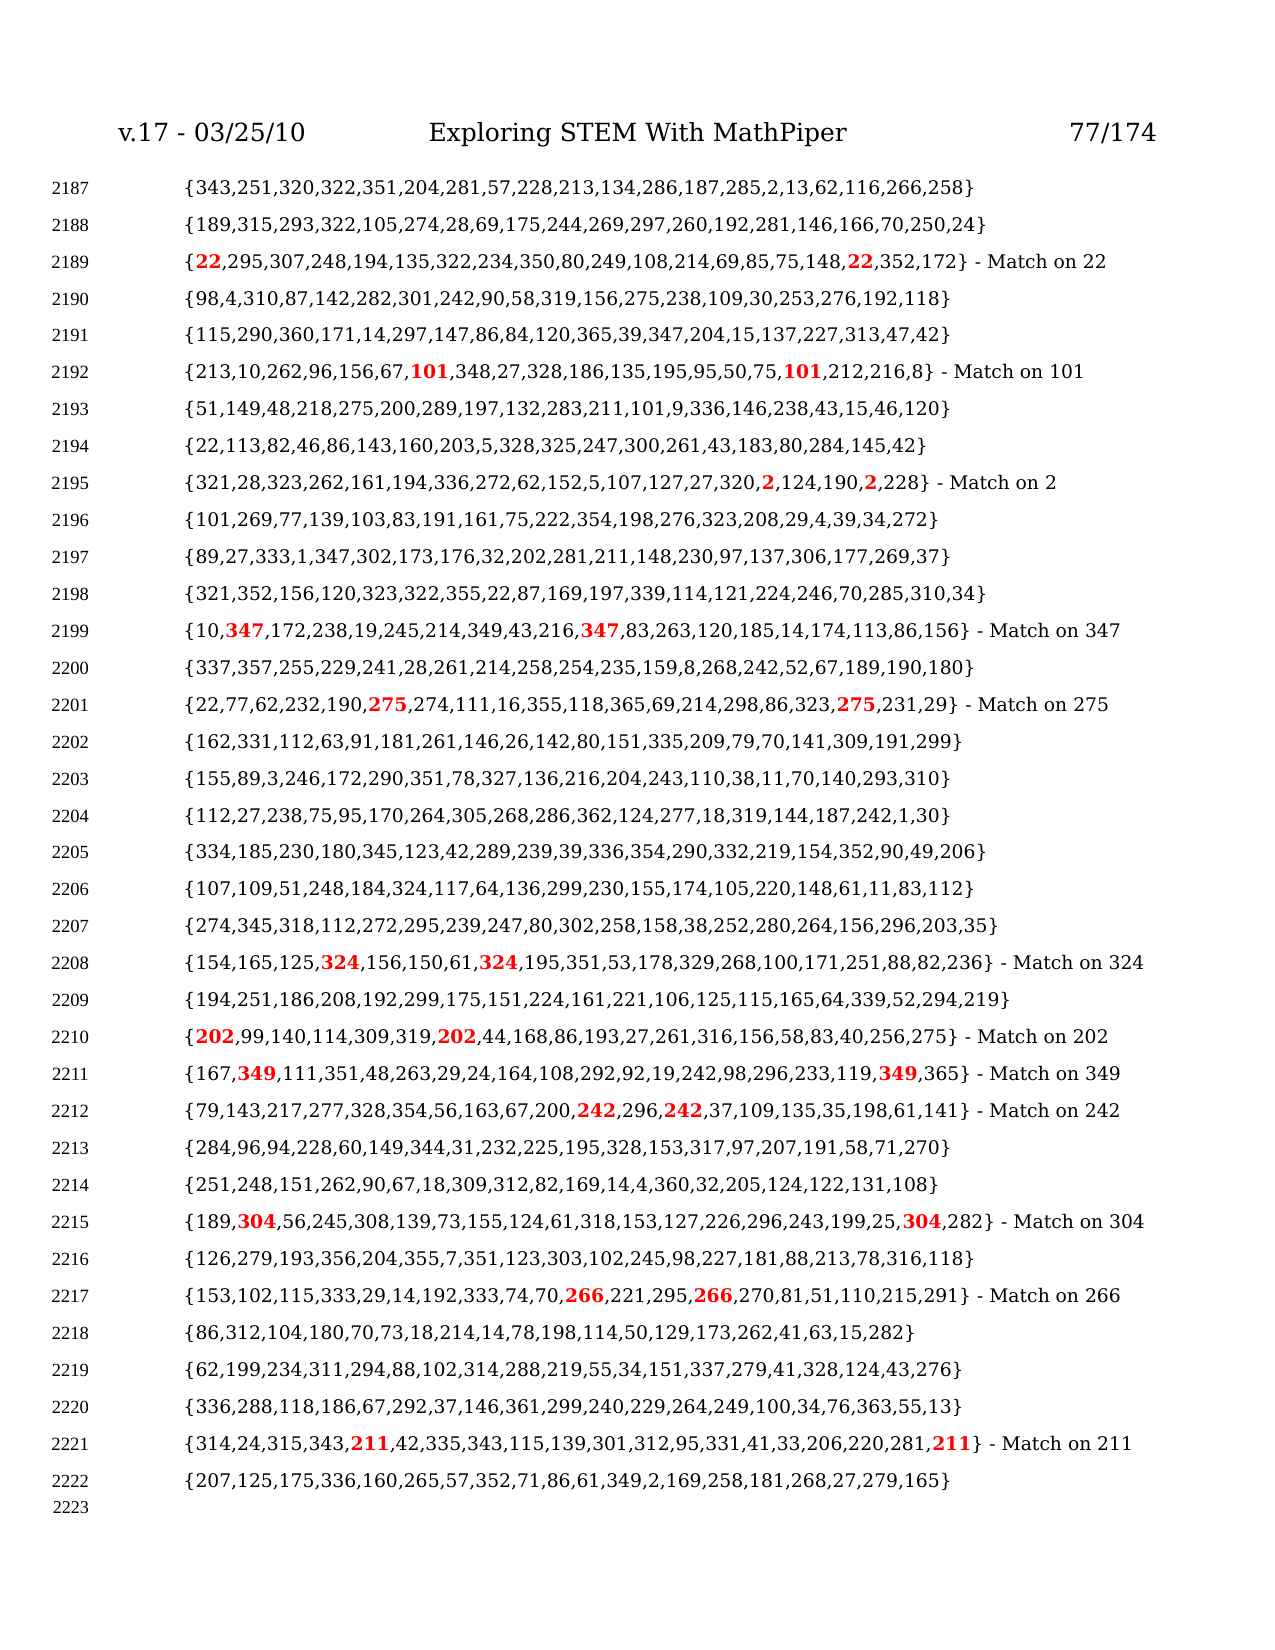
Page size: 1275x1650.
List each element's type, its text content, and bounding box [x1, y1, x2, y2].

text {22,295,307,248,194,135,322,234,350,80,249,108,214,69,85,75,148,22,352,172} - Match on 22 [148, 251, 1157, 273]
text {321,352,156,120,323,322,355,22,87,169,197,339,114,121,224,246,70,285,310,34} [148, 583, 1157, 605]
text {62,199,234,311,294,88,102,314,288,219,55,34,151,337,279,41,328,124,43,276} [148, 1359, 1157, 1381]
text {98,4,310,87,142,282,301,242,90,58,319,156,275,238,109,30,253,276,192,118} [148, 288, 1157, 309]
text {22,77,62,232,190,275,274,111,16,355,118,365,69,214,298,86,323,275,231,29} - Match on 275 [148, 694, 1157, 716]
text {321,28,323,262,161,194,336,272,62,152,5,107,127,27,320,2,124,190,2,228} - Match on 2 [148, 472, 1157, 494]
text {155,89,3,246,172,290,351,78,327,136,216,204,243,110,38,11,70,140,293,310} [148, 768, 1157, 790]
text {343,251,320,322,351,204,281,57,228,213,134,286,187,285,2,13,62,116,266,258} [148, 177, 1157, 199]
text {337,357,255,229,241,28,261,214,258,254,235,159,8,268,242,52,67,189,190,180} [148, 657, 1157, 679]
text {162,331,112,63,91,181,261,146,26,142,80,151,335,209,79,70,141,309,191,299} [148, 731, 1157, 753]
text {202,99,140,114,309,319,202,44,168,86,193,27,261,316,156,58,83,40,256,275} - Match on 202 [148, 1026, 1157, 1048]
text {126,279,193,356,204,355,7,351,123,303,102,245,98,227,181,88,213,78,316,118} [148, 1248, 1157, 1270]
text {10,347,172,238,19,245,214,349,43,216,347,83,263,120,185,14,174,113,86,156} - Match on 347 [148, 620, 1157, 642]
text {167,349,111,351,48,263,29,24,164,108,292,92,19,242,98,296,233,119,349,365} - Match on 349 [148, 1063, 1157, 1085]
text {153,102,115,333,29,14,192,333,74,70,266,221,295,266,270,81,51,110,215,291} - Match on 266 [148, 1285, 1157, 1307]
text {51,149,48,218,275,200,289,197,132,283,211,101,9,336,146,238,43,15,46,120} [148, 398, 1157, 420]
text {86,312,104,180,70,73,18,214,14,78,198,114,50,129,173,262,41,63,15,282} [148, 1322, 1157, 1344]
text {22,113,82,46,86,143,160,203,5,328,325,247,300,261,43,183,80,284,145,42} [148, 435, 1157, 457]
text {154,165,125,324,156,150,61,324,195,351,53,178,329,268,100,171,251,88,82,236} - Match on 324 [148, 952, 1157, 974]
text {79,143,217,277,328,354,56,163,67,200,242,296,242,37,109,135,35,198,61,141} - Match on 242 [148, 1100, 1157, 1122]
text {284,96,94,228,60,149,344,31,232,225,195,328,153,317,97,207,191,58,71,270} [148, 1137, 1157, 1159]
text {189,304,56,245,308,139,73,155,124,61,318,153,127,226,296,243,199,25,304,282} - Match on 304 [148, 1211, 1157, 1233]
text {207,125,175,336,160,265,57,352,71,86,61,349,2,169,258,181,268,27,279,165} [148, 1470, 1157, 1492]
text {89,27,333,1,347,302,173,176,32,202,281,211,148,230,97,137,306,177,269,37} [148, 546, 1157, 568]
text {189,315,293,322,105,274,28,69,175,244,269,297,260,192,281,146,166,70,250,24} [148, 214, 1157, 236]
text {274,345,318,112,272,295,239,247,80,302,258,158,38,252,280,264,156,296,203,35} [148, 915, 1157, 937]
text {336,288,118,186,67,292,37,146,361,299,240,229,264,249,100,34,76,363,55,13} [148, 1396, 1157, 1418]
text {251,248,151,262,90,67,18,309,312,82,169,14,4,360,32,205,124,122,131,108} [148, 1174, 1157, 1196]
text {107,109,51,248,184,324,117,64,136,299,230,155,174,105,220,148,61,11,83,112} [148, 878, 1157, 900]
text {112,27,238,75,95,170,264,305,268,286,362,124,277,18,319,144,187,242,1,30} [148, 805, 1157, 827]
text {115,290,360,171,14,297,147,86,84,120,365,39,347,204,15,137,227,313,47,42} [148, 324, 1157, 346]
text {194,251,186,208,192,299,175,151,224,161,221,106,125,115,165,64,339,52,294,219} [148, 989, 1157, 1011]
text {213,10,262,96,156,67,101,348,27,328,186,135,195,95,50,75,101,212,216,8} - Match on 101 [148, 361, 1157, 383]
text {101,269,77,139,103,83,191,161,75,222,354,198,276,323,208,29,4,39,34,272} [148, 509, 1157, 531]
text {334,185,230,180,345,123,42,289,239,39,336,354,290,332,219,154,352,90,49,206} [148, 842, 1157, 863]
text {314,24,315,343,211,42,335,343,115,139,301,312,95,331,41,33,206,220,281,211} - Match on 211 [148, 1433, 1157, 1455]
